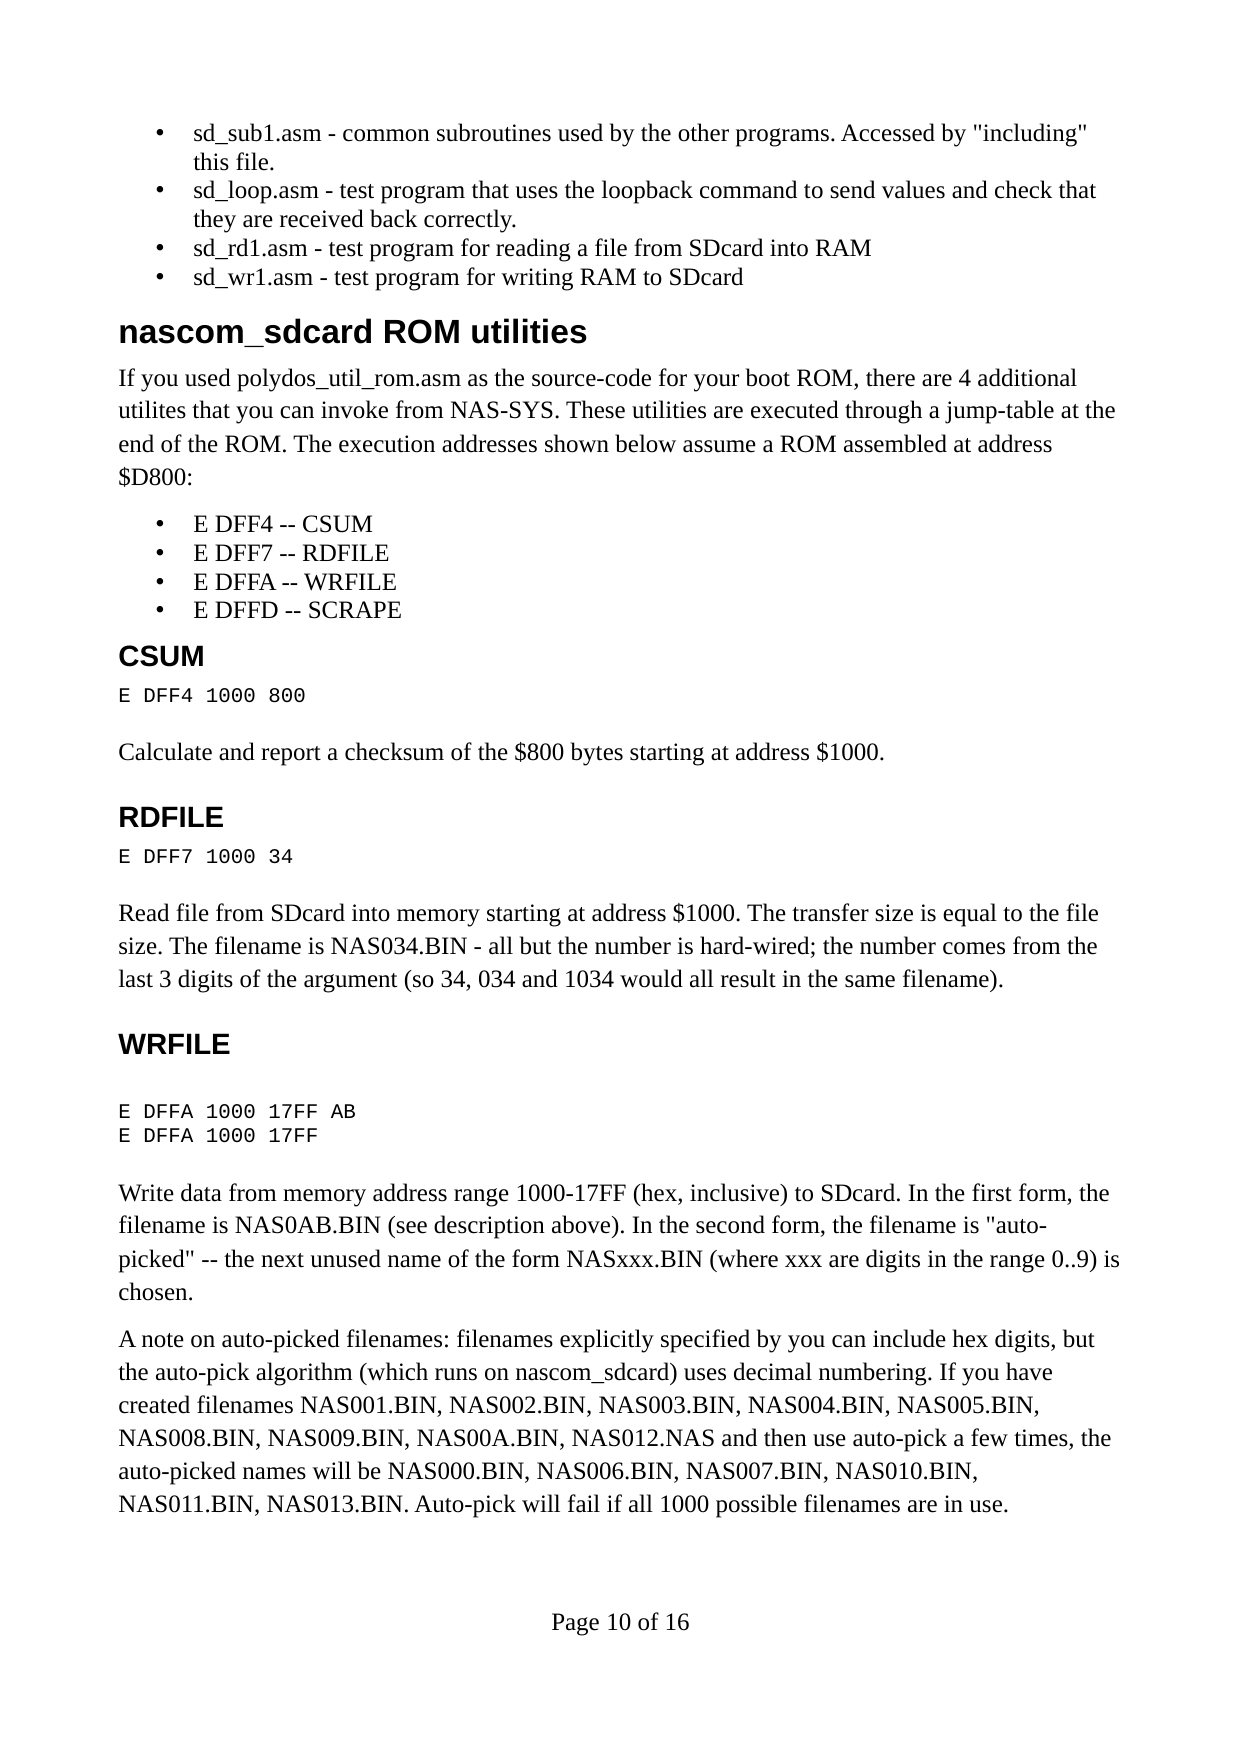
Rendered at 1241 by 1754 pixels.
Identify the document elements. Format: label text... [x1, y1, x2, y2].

list E DFFA -- WRFILE [156, 567, 1122, 596]
list sd_rd1.asm - test program for reading a file from SDcard into RAM [156, 233, 1122, 262]
subtitle CSUM [118, 639, 1122, 673]
list E DFFD -- SCRAPE [156, 596, 1122, 624]
text Write data from memory address range 1000-17FF (hex, inclusive) to SDcard. In the first form, the filename is NAS0AB.BIN (see description above). In the second form, the filename is "auto-picked" -- the next unused name of the form NASxxx.BIN (where xxx are digits in the range 0..9) is chosen. [118, 1178, 1122, 1305]
subtitle WRFILE [118, 1027, 1122, 1060]
list sd_loop.asm - test program that uses the loopback command to send values and check that they are received back correctly. [156, 176, 1122, 233]
text E DFF4 1000 800 [118, 685, 1122, 709]
subtitle RDFILE [118, 800, 1122, 833]
text E DFFA 1000 17FF [118, 1125, 1122, 1149]
text If you used polydos_util_rom.asm as the source-code for your boot ROM, there are 4 additional utilites that you can invoke from NAS-SYS. These utilities are executed through a jump-table at the end of the ROM. The execution addresses shown below assume a ROM assembled at address $D800: [118, 363, 1122, 490]
text E DFF7 1000 34 [118, 846, 1122, 869]
list sd_wr1.asm - test program for writing RAM to SDcard [156, 262, 1122, 291]
text A note on auto-picked filenames: filenames explicitly specified by you can include hex digits, but the auto-pick algorithm (which runs on nascom_sdcard) uses decimal numbering. If you have created filenames NAS001.BIN, NAS002.BIN, NAS003.BIN, NAS004.BIN, NAS005.BIN, NAS008.BIN, NAS009.BIN, NAS00A.BIN, NAS012.NAS and then use auto-pick a few times, the auto-picked names will be NAS000.BIN, NAS006.BIN, NAS007.BIN, NAS010.BIN, NAS011.BIN, NAS013.BIN. Auto-pick will fail if all 1000 possible filenames are in use. [118, 1324, 1122, 1518]
text E DFFA 1000 17FF AB [118, 1102, 1122, 1125]
list sd_sub1.asm - common subroutines used by the other programs. Accessed by "including" this file. [156, 118, 1122, 176]
subtitle nascom_sdcard ROM utilities [118, 311, 1122, 350]
list E DFF7 -- RDFILE [156, 538, 1122, 567]
text Read file from SDcard into memory starting at address $1000. The transfer size is equal to the file size. The filename is NAS034.BIN - all but the number is hard-wired; the number comes from the last 3 digits of the argument (so 34, 034 and 1034 would all result in the same filename). [118, 898, 1122, 993]
list E DFF4 -- CSUM [156, 509, 1122, 538]
text Calculate and report a checksum of the $800 bytes starting at address $1000. [118, 737, 1122, 766]
